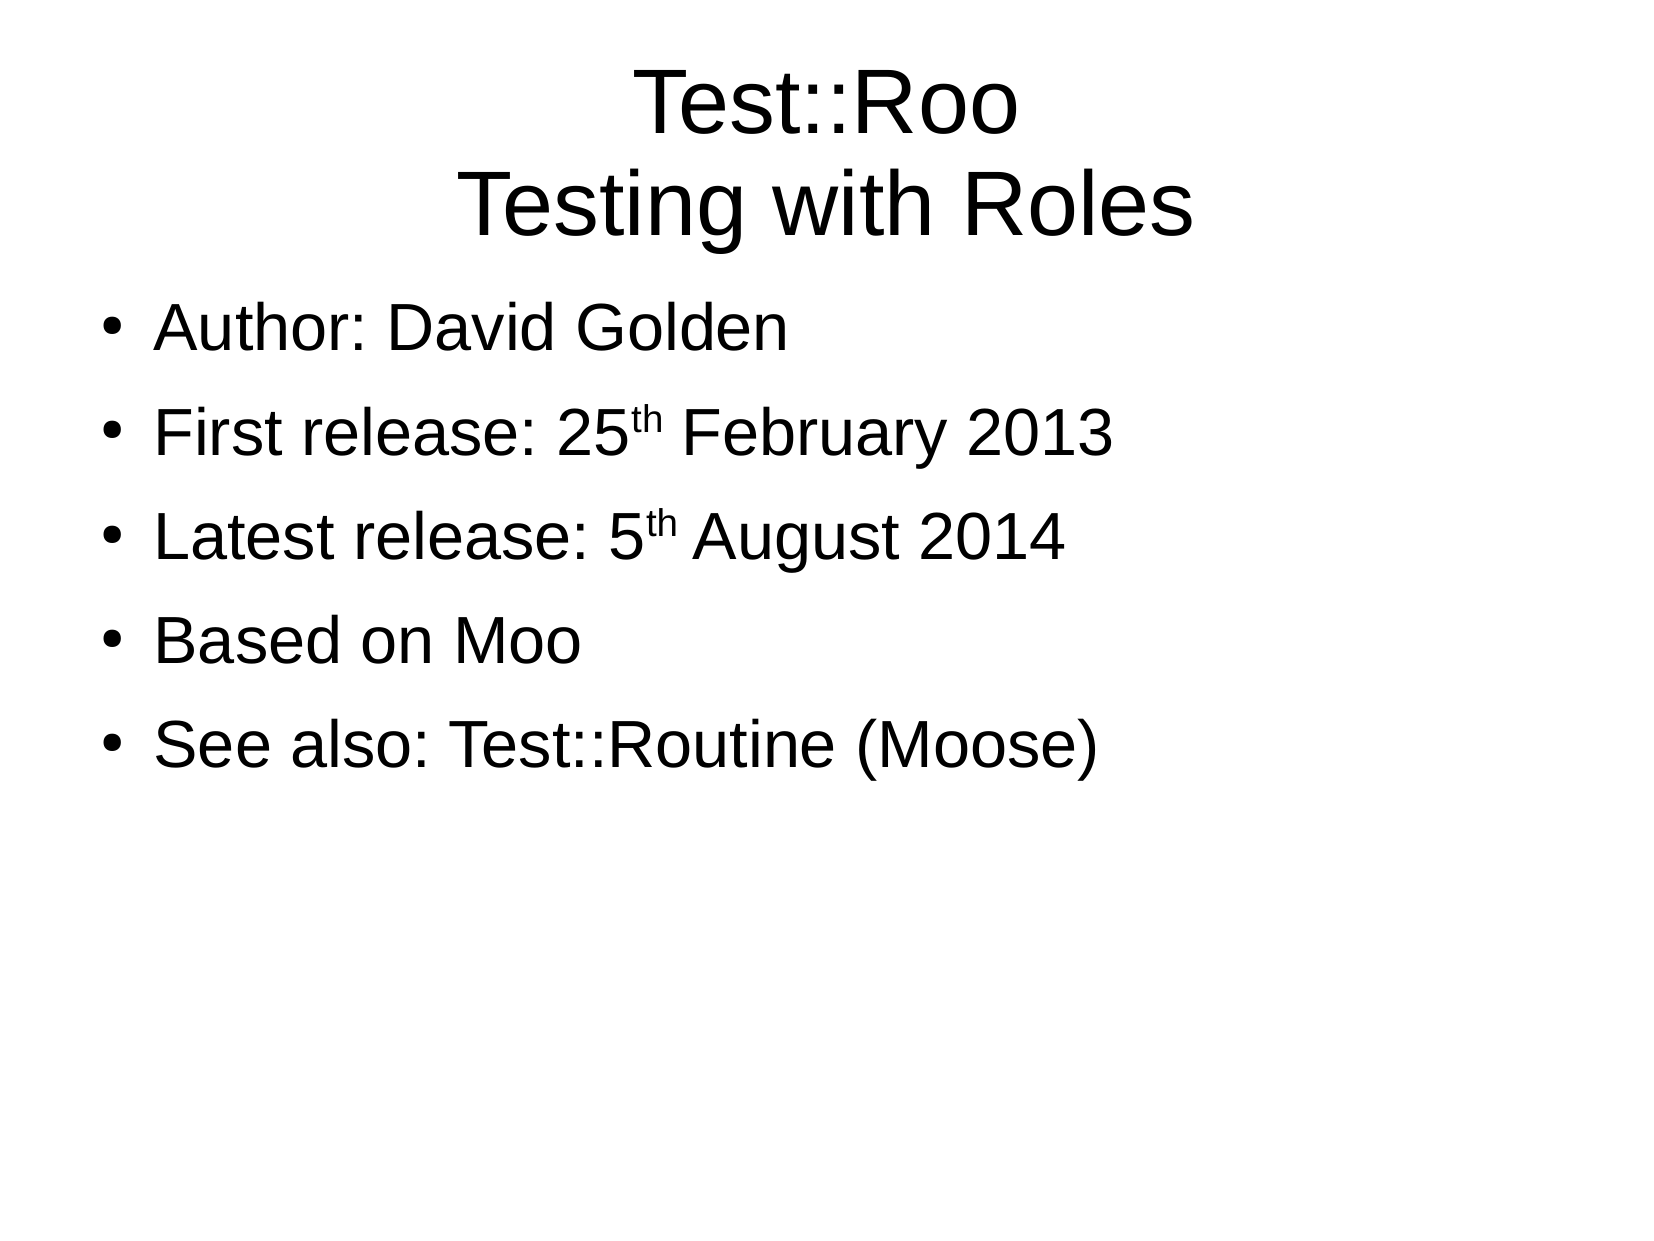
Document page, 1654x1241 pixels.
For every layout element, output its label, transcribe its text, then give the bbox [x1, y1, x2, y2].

title Test::Roo Testing with Roles [82, 45, 1571, 260]
list Author: David Golden First release: 25th February 2013 Latest release: 5th August 2014 Based on Moo See also: Test::Routine (Moose) [82, 290, 1571, 1010]
